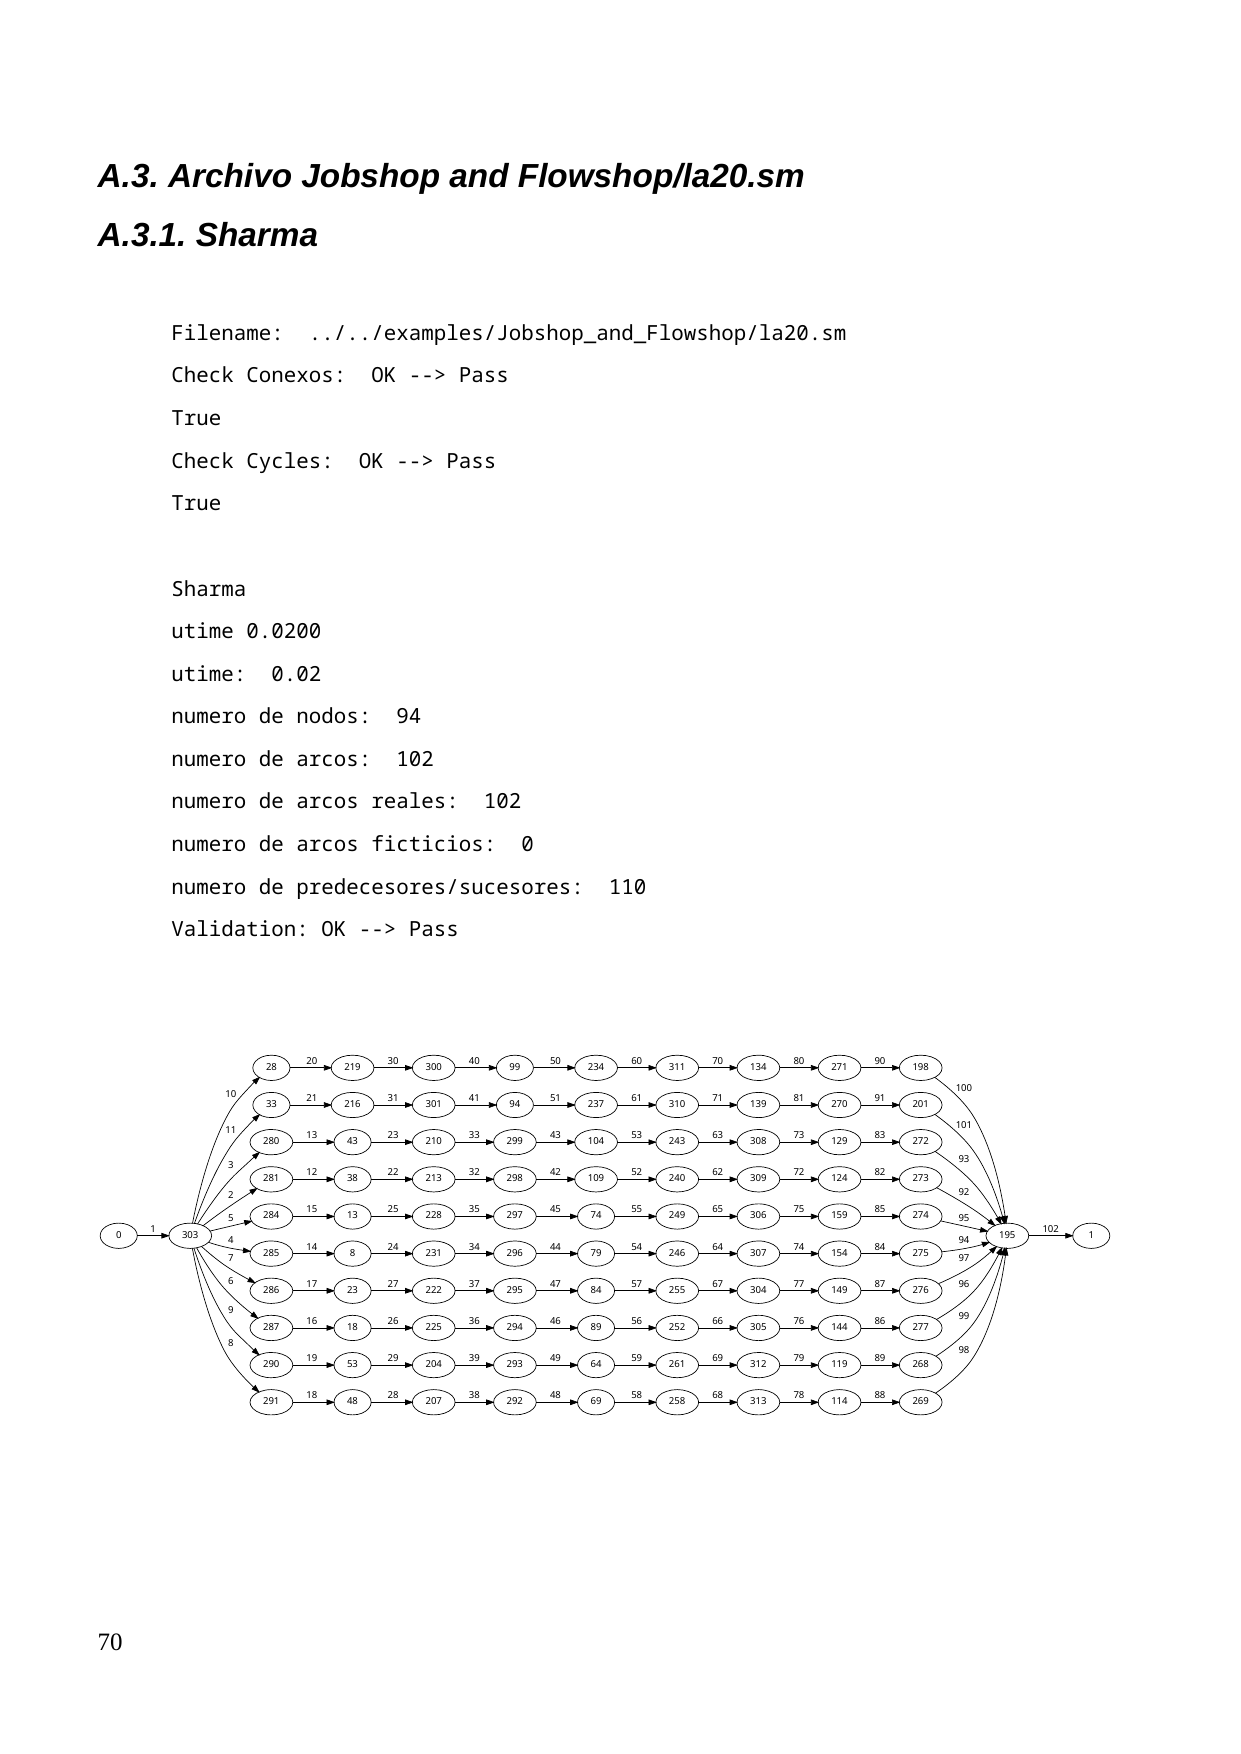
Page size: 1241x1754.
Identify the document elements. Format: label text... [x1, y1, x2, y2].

subtitle Archivo Jobshop and Flowshop/la20.sm [97, 156, 1113, 194]
text Check Conexos: OK --> Pass [171, 361, 1113, 389]
text True [171, 488, 1113, 517]
text numero de nodos: 94 [171, 701, 1113, 730]
text numero de arcos ficticios: 0 [171, 829, 1113, 858]
text Sharma [171, 574, 1113, 602]
text numero de arcos: 102 [171, 744, 1113, 772]
text True [171, 403, 1113, 432]
text Check Cycles: OK --> Pass [171, 446, 1113, 474]
subtitle Sharma [97, 215, 1113, 253]
text numero de predecesores/sucesores: 110 [171, 872, 1113, 900]
text Filename: ../../examples/Jobshop_and_Flowshop/la20.sm [171, 318, 1113, 346]
text numero de arcos reales: 102 [171, 787, 1113, 815]
text utime: 0.02 [171, 659, 1113, 687]
text utime 0.0200 [171, 616, 1113, 645]
text Validation: OK --> Pass [171, 914, 1113, 943]
